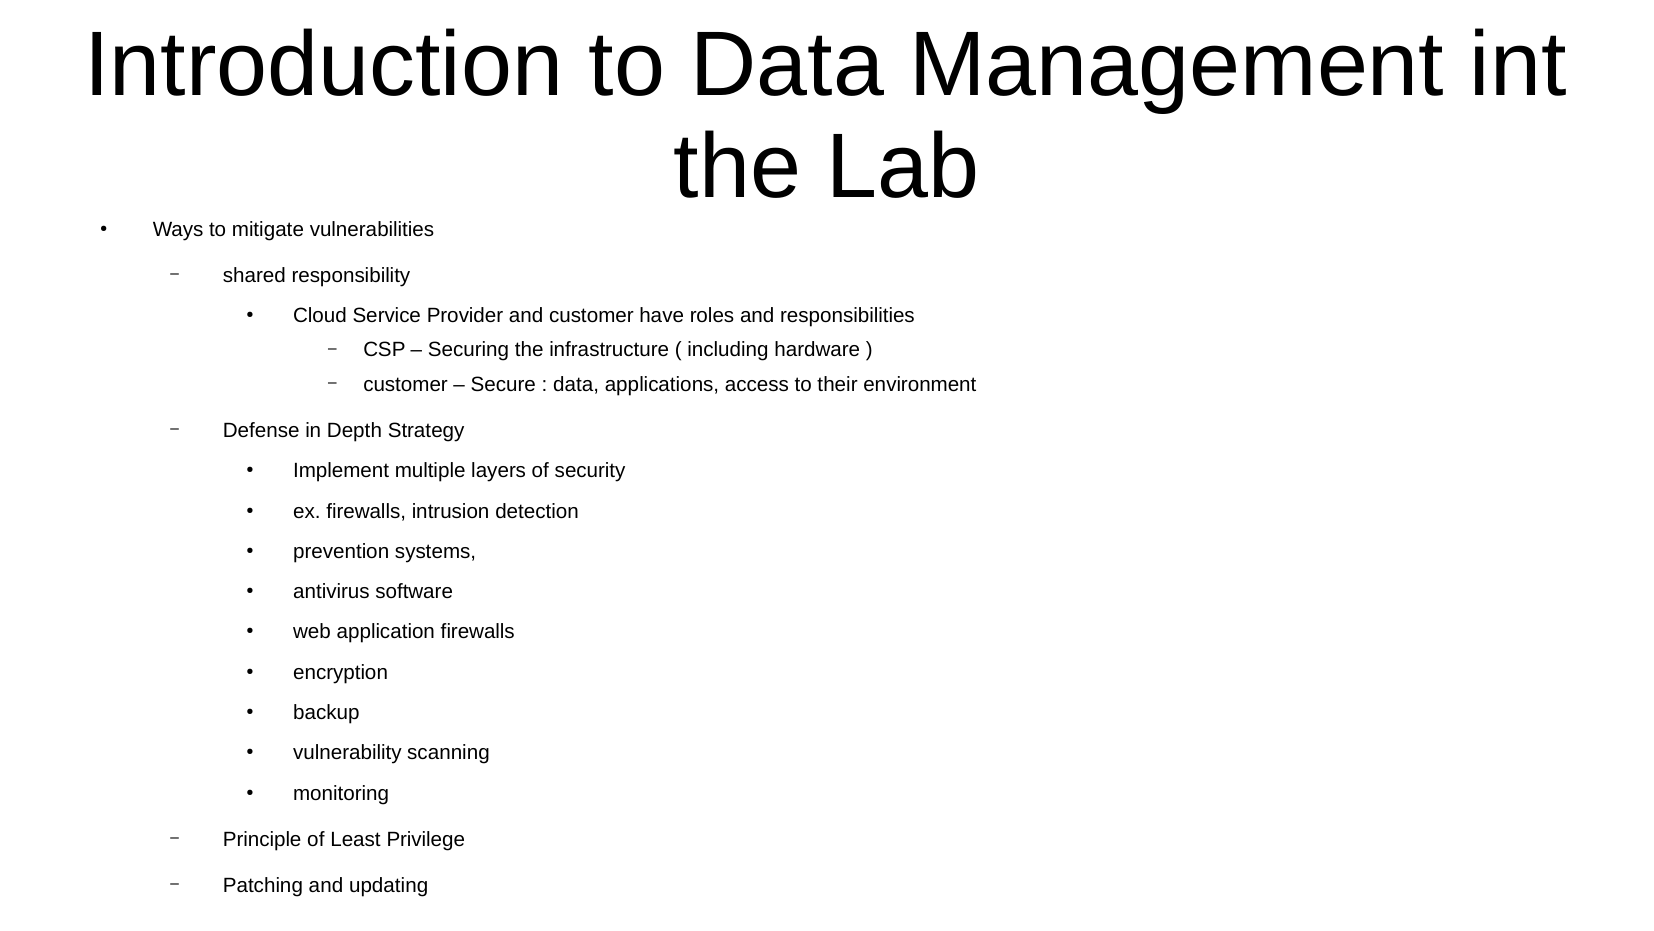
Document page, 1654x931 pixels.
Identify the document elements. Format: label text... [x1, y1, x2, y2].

title Introduction to Data Management int the Lab [82, 12, 1571, 217]
list Ways to mitigate vulnerabilities shared responsibility Cloud Service Provider and customer have roles and responsibilities CSP – Securing the infrastructure ( including hardware ) customer – Secure : data, applications, access to their environment Defense in Depth Strategy Implement multiple layers of security ex. firewalls, intrusion detection prevention systems, antivirus software web application firewalls encryption backup vulnerability scanning monitoring Principle of Least Privilege Patching and updating [82, 217, 1636, 901]
